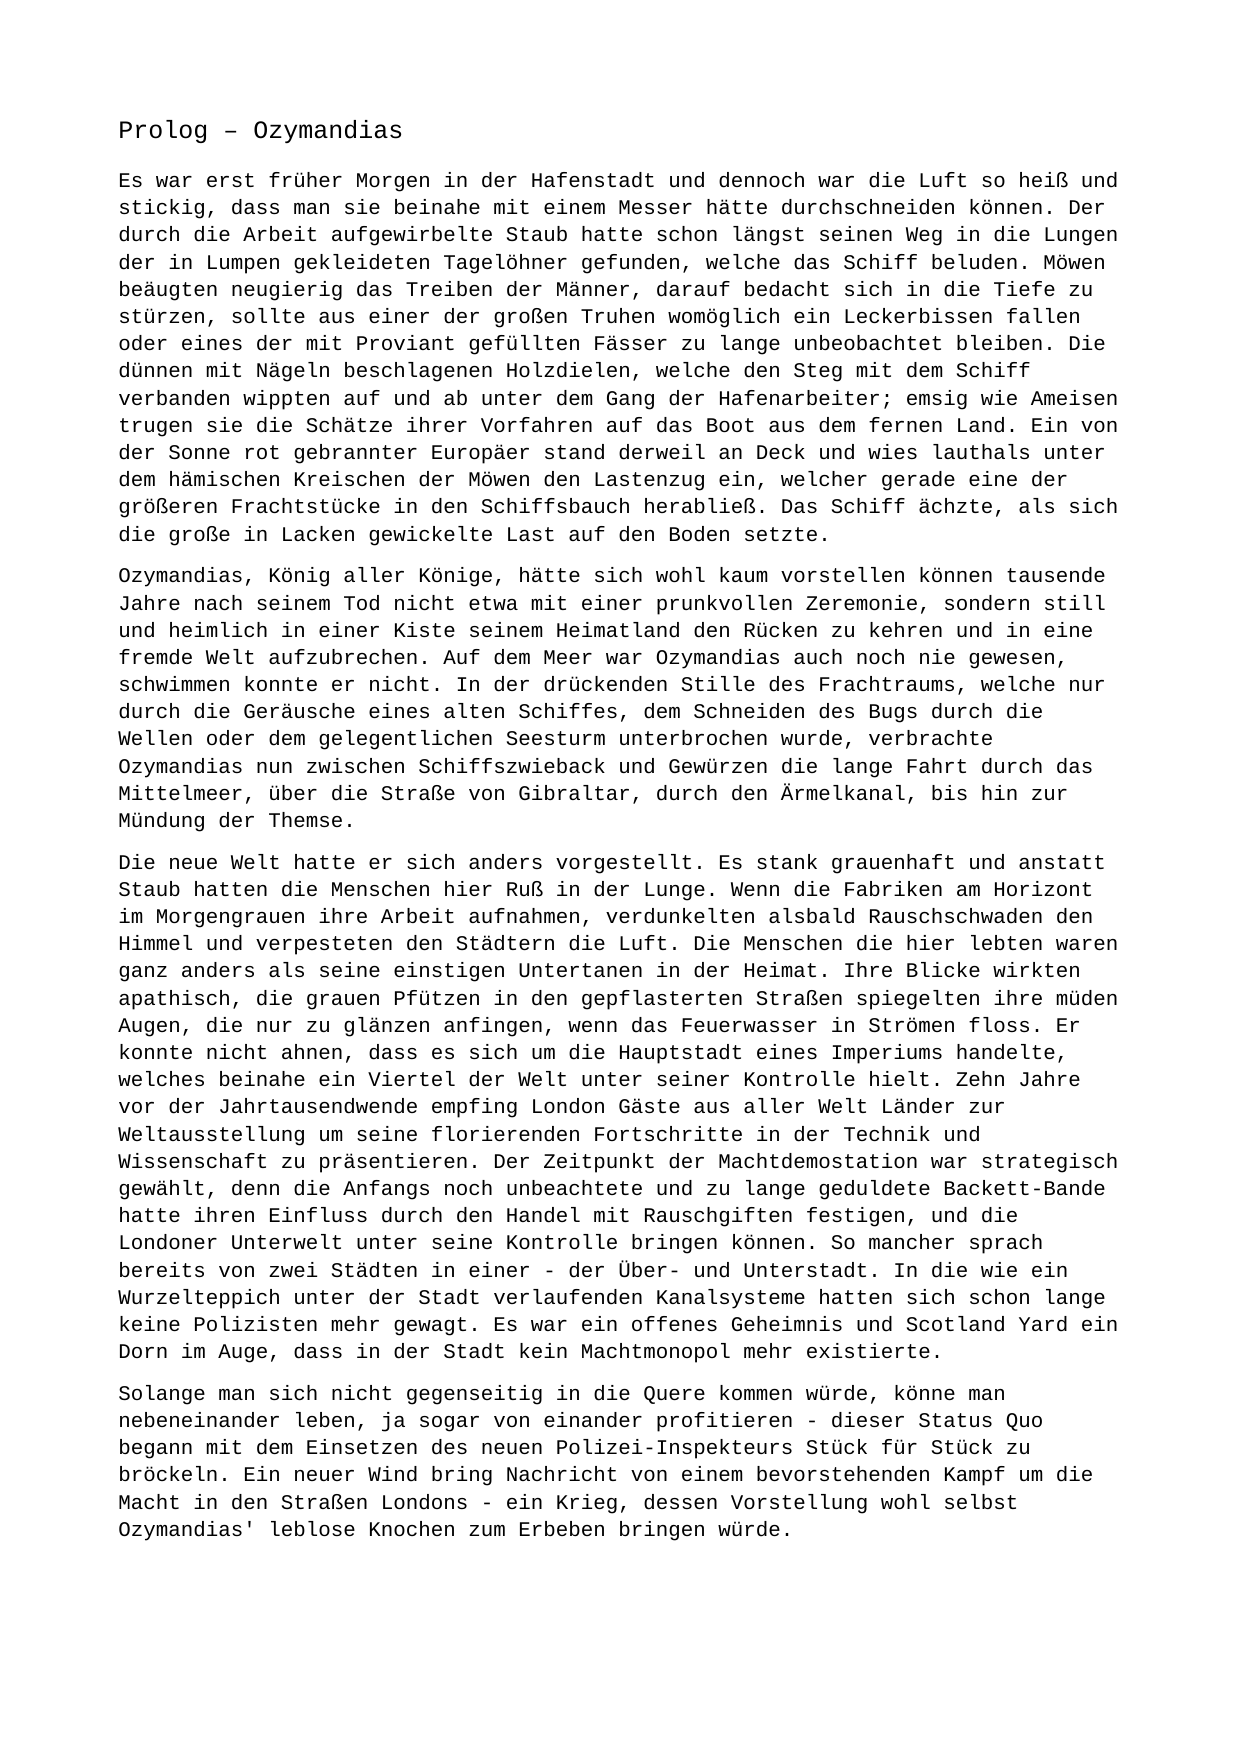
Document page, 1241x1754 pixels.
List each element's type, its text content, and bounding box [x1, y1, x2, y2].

text Es war erst früher Morgen in der Hafenstadt und dennoch war die Luft so heiß und stickig, dass man sie beinahe mit einem Messer hätte durchschneiden können. Der durch die Arbeit aufgewirbelte Staub hatte schon längst seinen Weg in die Lungen der in Lumpen gekleideten Tagelöhner gefunden, welche das Schiff beluden. Möwen beäugten neugierig das Treiben der Männer, darauf bedacht sich in die Tiefe zu stürzen, sollte aus einer der großen Truhen womöglich ein Leckerbissen fallen oder eines der mit Proviant gefüllten Fässer zu lange unbeobachtet bleiben. Die dünnen mit Nägeln beschlagenen Holzdielen, welche den Steg mit dem Schiff verbanden wippten auf und ab unter dem Gang der Hafenarbeiter; emsig wie Ameisen trugen sie die Schätze ihrer Vorfahren auf das Boot aus dem fernen Land. Ein von der Sonne rot gebrannter Europäer stand derweil an Deck und wies lauthals unter dem hämischen Kreischen der Möwen den Lastenzug ein, welcher gerade eine der größeren Frachtstücke in den Schiffsbauch herabließ. Das Schiff ächzte, als sich die große in Lacken gewickelte Last auf den Boden setzte. [118, 170, 1122, 547]
text Die neue Welt hatte er sich anders vorgestellt. Es stank grauenhaft und anstatt Staub hatten die Menschen hier Ruß in der Lunge. Wenn die Fabriken am Horizont im Morgengrauen ihre Arbeit aufnahmen, verdunkelten alsbald Rauschschwaden den Himmel und verpesteten den Städtern die Luft. Die Menschen die hier lebten waren ganz anders als seine einstigen Untertanen in der Heimat. Ihre Blicke wirkten apathisch, die grauen Pfützen in den gepflasterten Straßen spiegelten ihre müden Augen, die nur zu glänzen anfingen, wenn das Feuerwasser in Strömen floss. Er konnte nicht ahnen, dass es sich um die Hauptstadt eines Imperiums handelte, welches beinahe ein Viertel der Welt unter seiner Kontrolle hielt. Zehn Jahre vor der Jahrtausendwende empfing London Gäste aus aller Welt Länder zur Weltausstellung um seine florierenden Fortschritte in der Technik und Wissenschaft zu präsentieren. Der Zeitpunkt der Machtdemostation war strategisch gewählt, denn die Anfangs noch unbeachtete und zu lange geduldete Backett-Bande hatte ihren Einfluss durch den Handel mit Rauschgiften festigen, und die Londoner Unterwelt unter seine Kontrolle bringen können. So mancher sprach bereits von zwei Städten in einer - der Über- und Unterstadt. In die wie ein Wurzelteppich unter der Stadt verlaufenden Kanalsysteme hatten sich schon lange keine Polizisten mehr gewagt. Es war ein offenes Geheimnis und Scotland Yard ein Dorn im Auge, dass in der Stadt kein Machtmonopol mehr existierte. [118, 852, 1122, 1365]
text Ozymandias, König aller Könige, hätte sich wohl kaum vorstellen können tausende Jahre nach seinem Tod nicht etwa mit einer prunkvollen Zeremonie, sondern still und heimlich in einer Kiste seinem Heimatland den Rücken zu kehren und in eine fremde Welt aufzubrechen. Auf dem Meer war Ozymandias auch noch nie gewesen, schwimmen konnte er nicht. In der drückenden Stille des Frachtraums, welche nur durch die Geräusche eines alten Schiffes, dem Schneiden des Bugs durch die Wellen oder dem gelegentlichen Seesturm unterbrochen wurde, verbrachte Ozymandias nun zwischen Schiffszwieback und Gewürzen die lange Fahrt durch das Mittelmeer, über die Straße von Gibraltar, durch den Ärmelkanal, bis hin zur Mündung der Themse. [118, 565, 1122, 834]
text Solange man sich nicht gegenseitig in die Quere kommen würde, könne man nebeneinander leben, ja sogar von einander profitieren - dieser Status Quo begann mit dem Einsetzen des neuen Polizei-Inspekteurs Stück für Stück zu bröckeln. Ein neuer Wind bring Nachricht von einem bevorstehenden Kampf um die Macht in den Straßen Londons - ein Krieg, dessen Vorstellung wohl selbst Ozymandias' leblose Knochen zum Erbeben bringen würde. [118, 1383, 1122, 1542]
text Prolog – Ozymandias [118, 118, 1122, 146]
